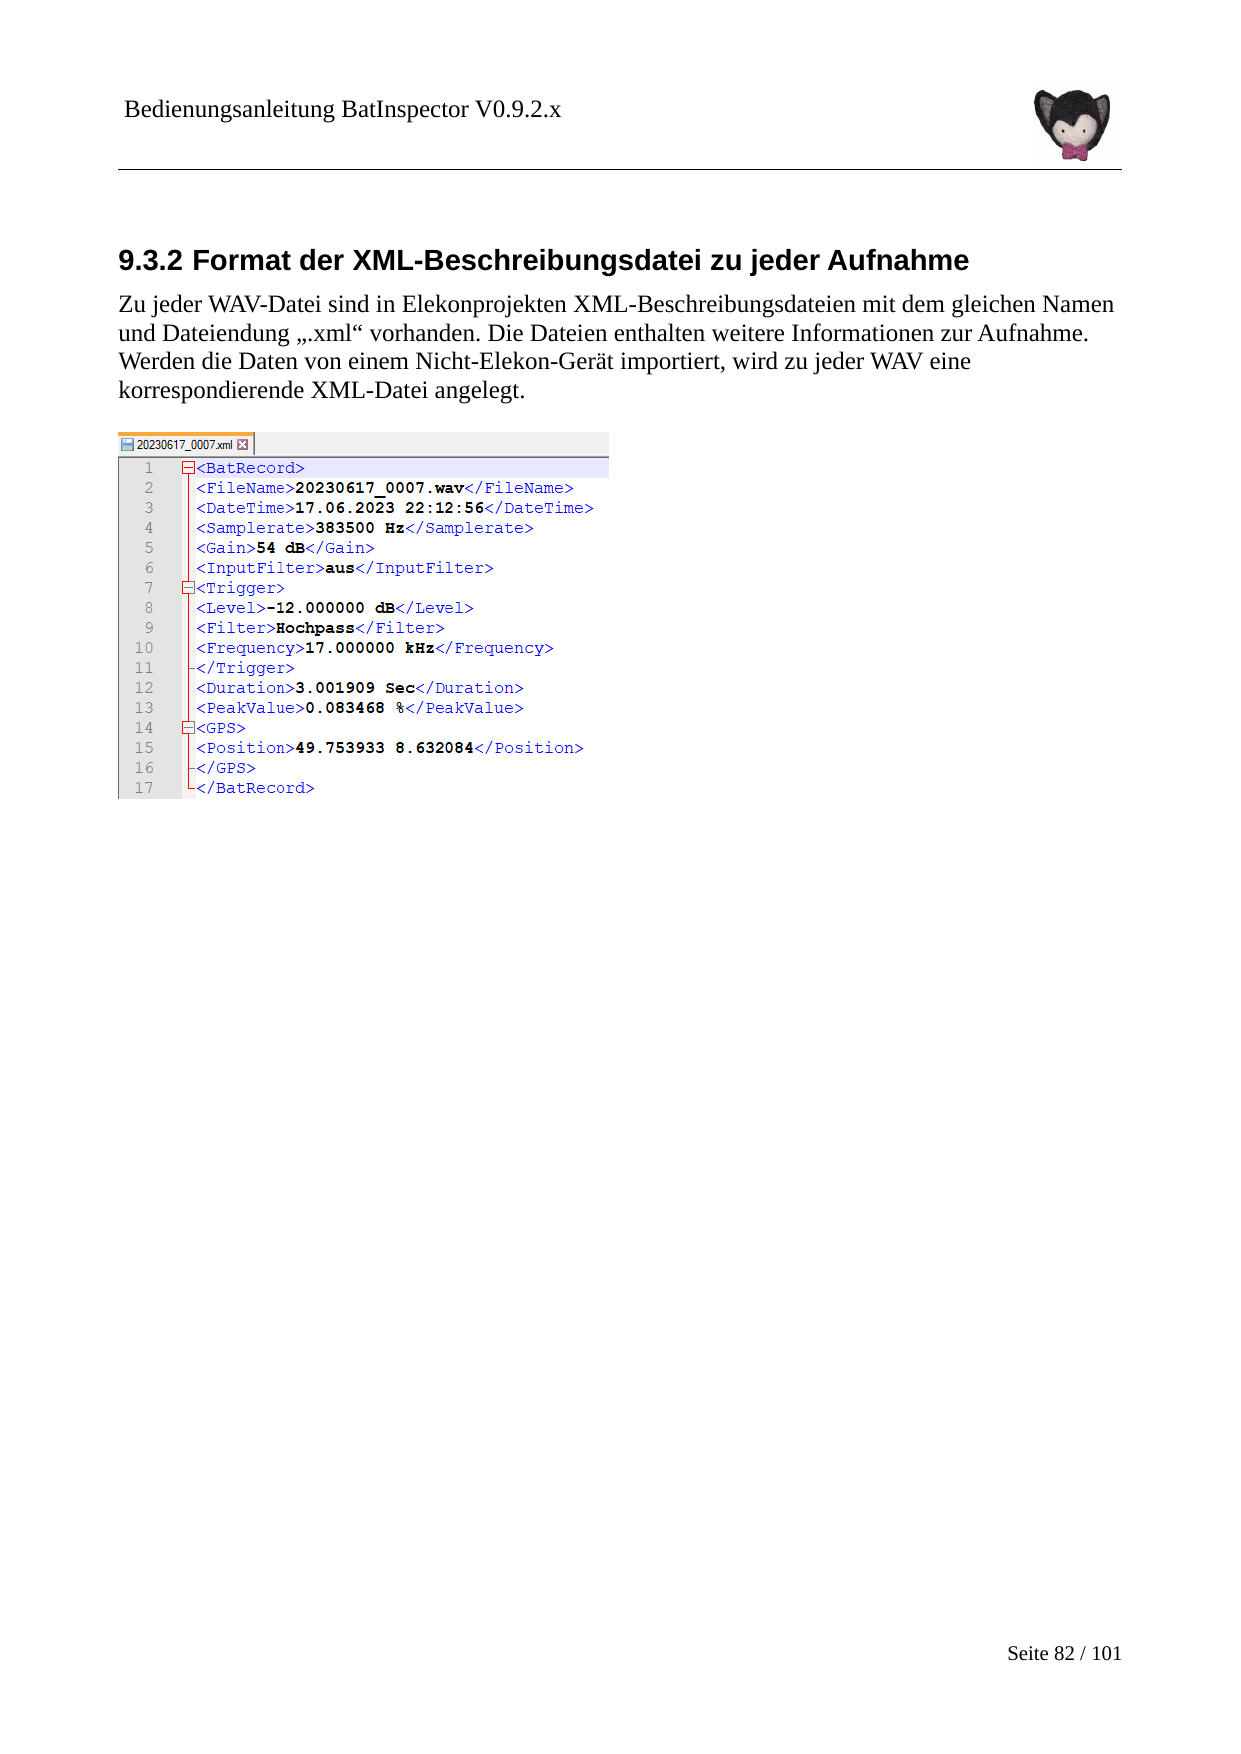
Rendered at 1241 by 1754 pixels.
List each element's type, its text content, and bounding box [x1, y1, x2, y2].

picture [1030, 80, 1119, 169]
subtitle Format der XML-Beschreibungsdatei zu jeder Aufnahme [118, 243, 1122, 276]
text Zu jeder WAV-Datei sind in Elekonprojekten XML-Beschreibungsdateien mit dem gleichen Namen und Dateiendung „.xml“ vorhanden. Die Dateien enthalten weitere Informationen zur Aufnahme. Werden die Daten von einem Nicht-Elekon-Gerät importiert, wird zu jeder WAV eine korrespondierende XML-Datei angelegt. [118, 289, 1122, 404]
picture [118, 432, 609, 799]
